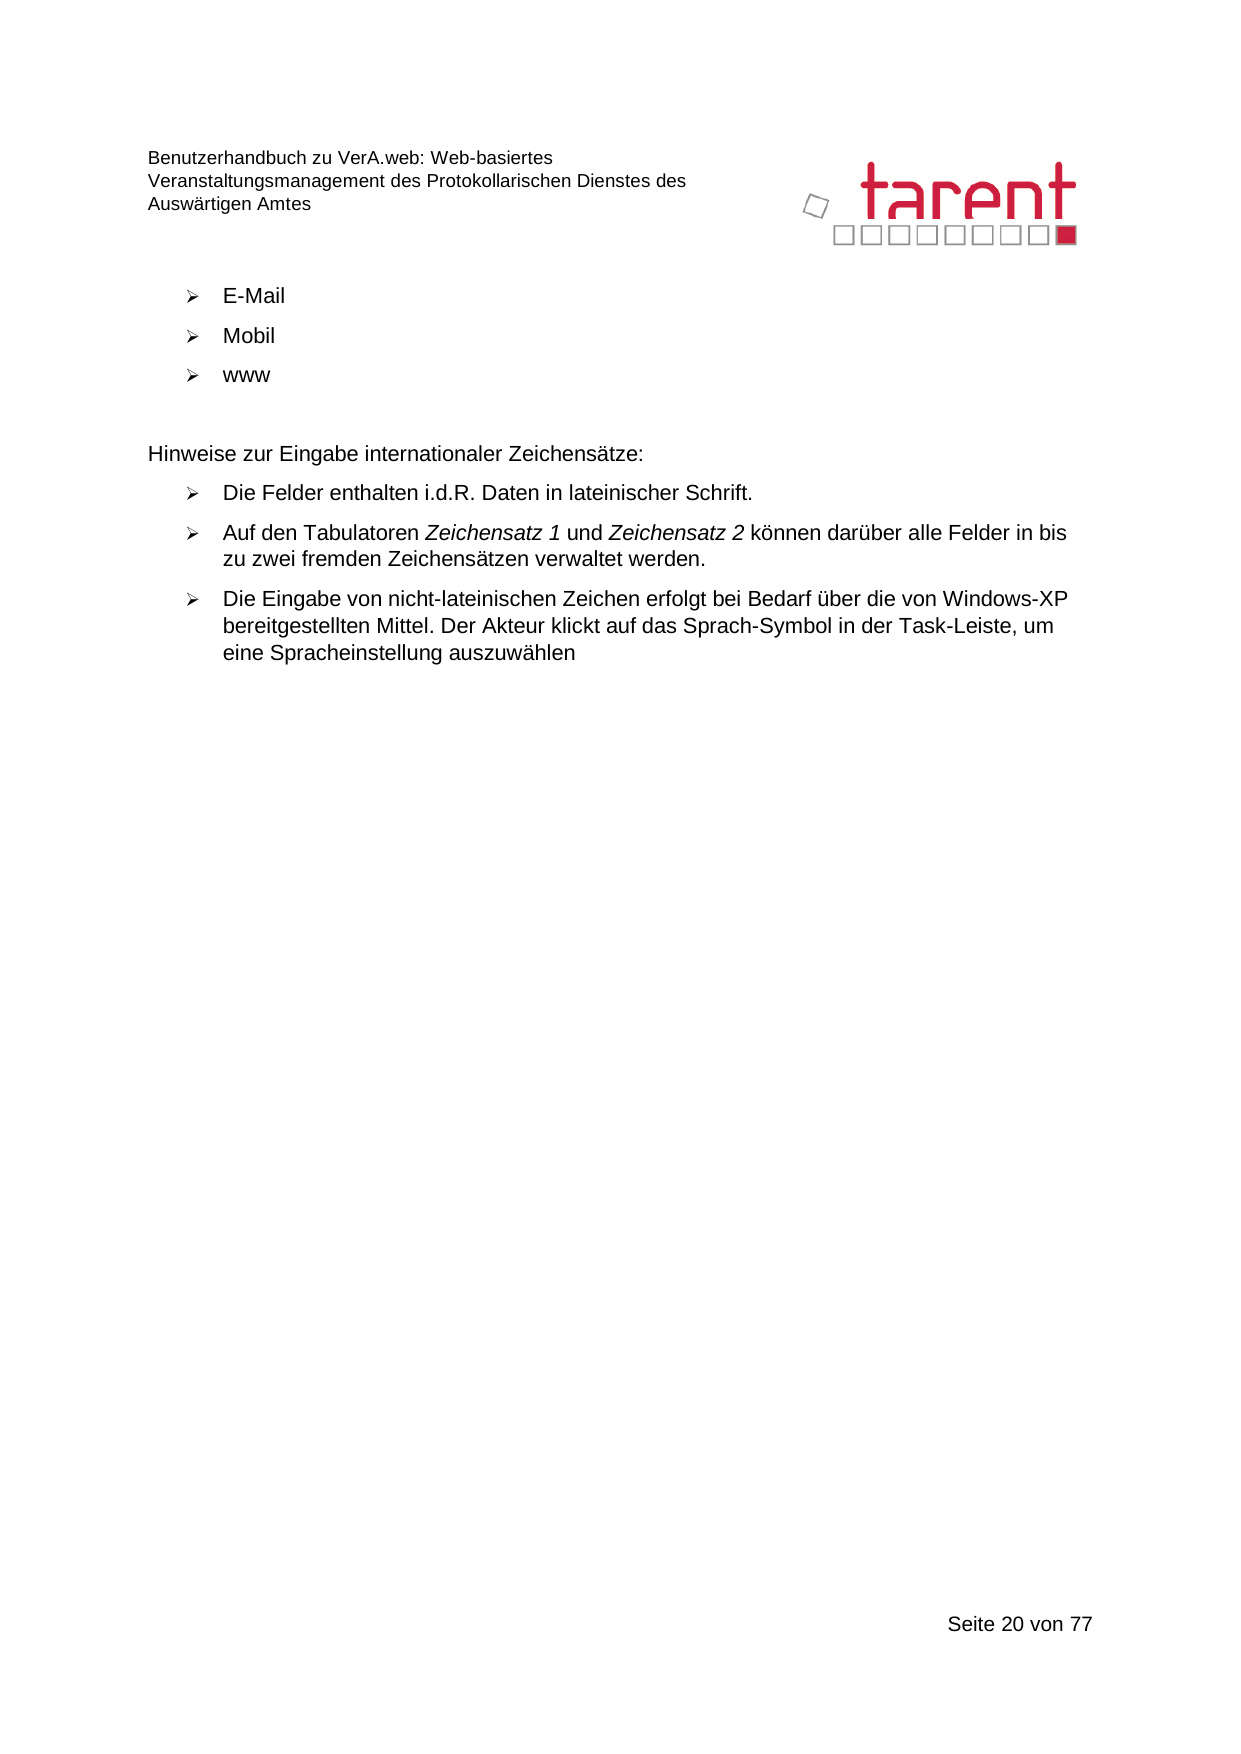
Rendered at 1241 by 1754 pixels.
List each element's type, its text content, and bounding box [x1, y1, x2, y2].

list Mobil [185, 323, 1092, 348]
list Die Eingabe von nicht-lateinischen Zeichen erfolgt bei Bedarf über die von Windows-XP bereitgestellten Mittel. Der Akteur klickt auf das Sprach-Symbol in der Task-Leiste, um eine Spracheinstellung auszuwählen [185, 586, 1092, 664]
list www [185, 362, 1092, 387]
list Auf den Tabulatoren Zeichensatz 1 und Zeichensatz 2 können darüber alle Felder in bis zu zwei fremden Zeichensätzen verwaltet werden. [185, 520, 1092, 571]
list E-Mail [185, 284, 1092, 308]
text Hinweise zur Eingabe internationaler Zeichensätze: [148, 441, 1092, 466]
list Die Felder enthalten i.d.R. Daten in lateinischer Schrift. [185, 481, 1092, 505]
picture [790, 151, 1091, 255]
